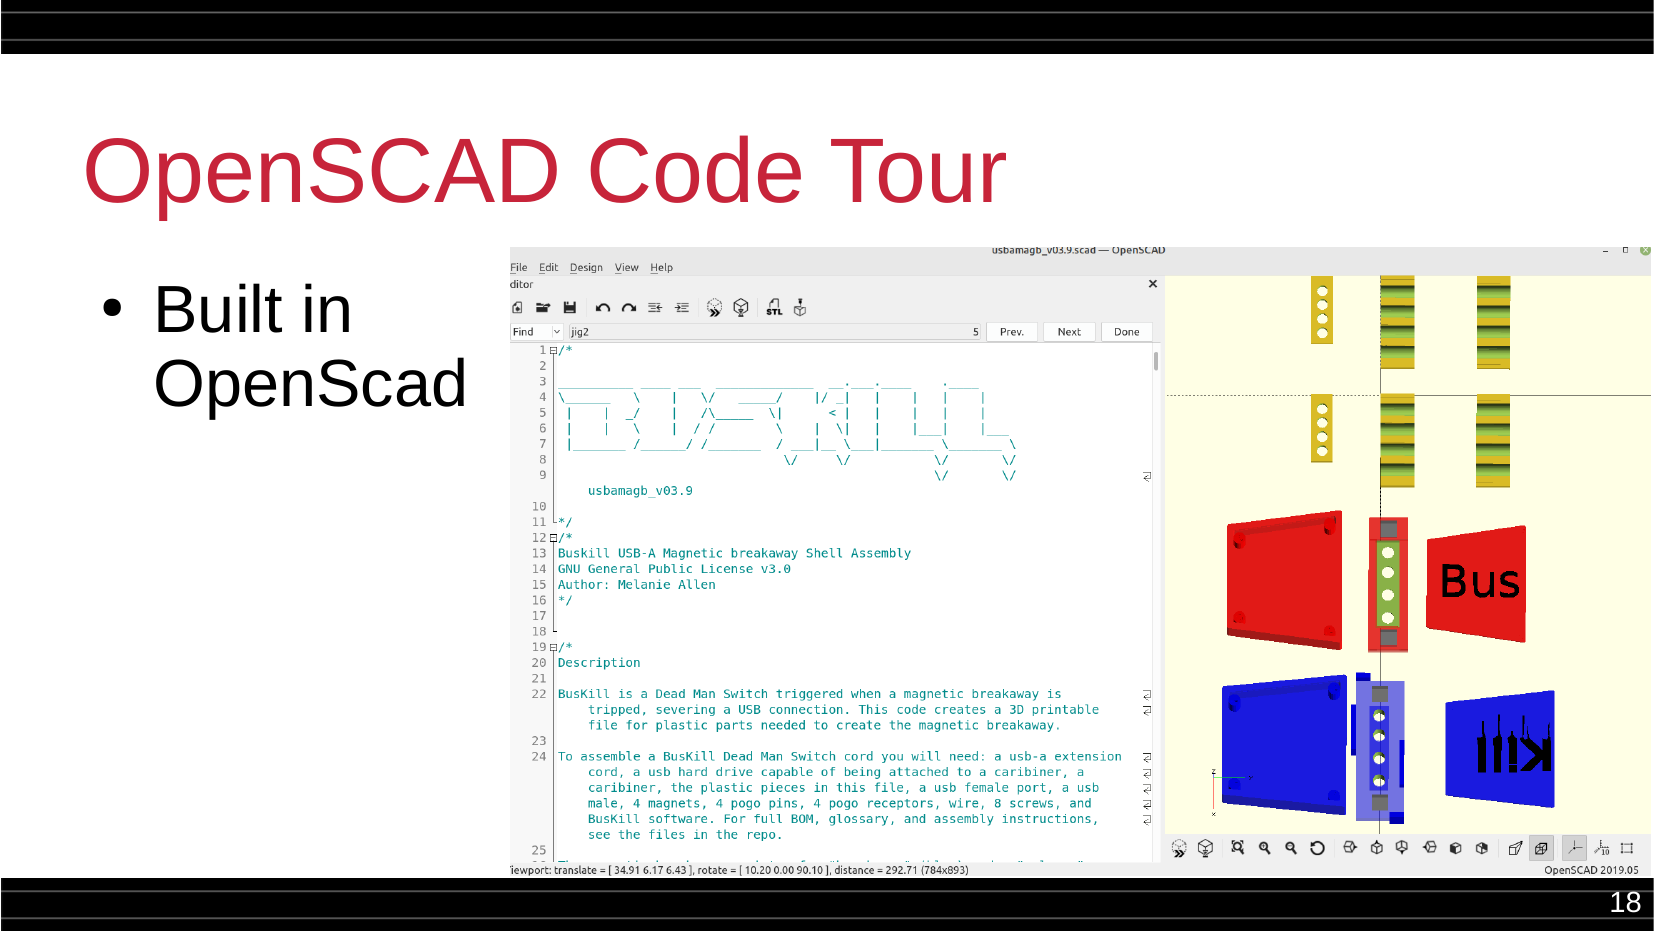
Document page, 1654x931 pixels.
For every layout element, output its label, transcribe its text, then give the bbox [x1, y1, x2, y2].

picture [1, 878, 1654, 931]
list Built in OpenScad [82, 271, 481, 826]
title OpenSCAD Code Tour [82, 92, 1571, 249]
picture [1, 0, 1654, 54]
picture [510, 247, 1651, 877]
